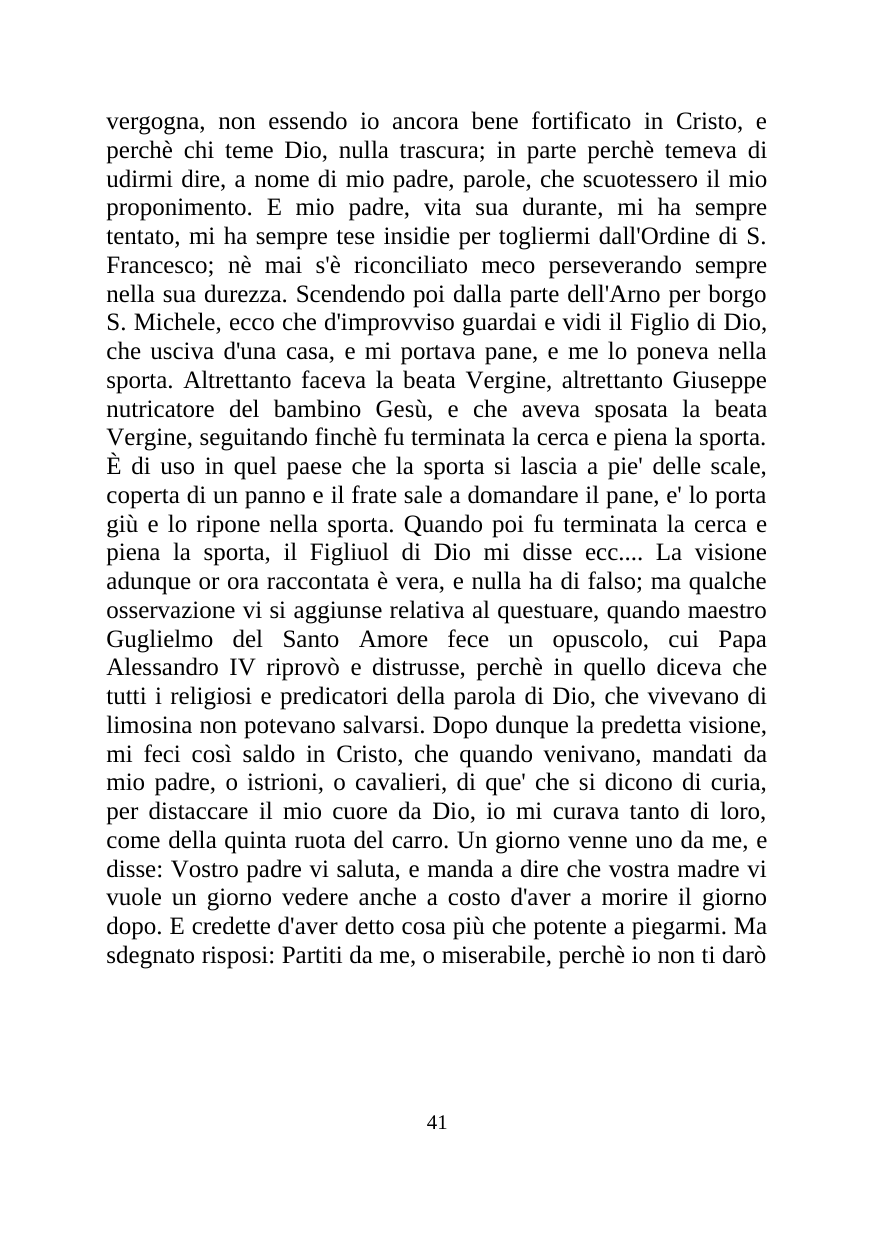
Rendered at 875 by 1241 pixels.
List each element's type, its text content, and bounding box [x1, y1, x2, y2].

text vergogna, non essendo io ancora bene fortificato in Cristo, e perchè chi teme Dio, nulla trascura; in parte perchè temeva di udirmi dire, a nome di mio padre, parole, che scuotessero il mio proponimento. E mio padre, vita sua durante, mi ha sempre tentato, mi ha sempre tese insidie per togliermi dall'Ordine di S. Francesco; nè mai s'è riconciliato meco perseverando sempre nella sua durezza. Scendendo poi dalla parte dell'Arno per borgo S. Michele, ecco che d'improvviso guardai e vidi il Figlio di Dio, che usciva d'una casa, e mi portava pane, e me lo poneva nella sporta. Altrettanto faceva la beata Vergine, altrettanto Giuseppe nutricatore del bambino Gesù, e che aveva sposata la beata Vergine, seguitando finchè fu terminata la cerca e piena la sporta. È di uso in quel paese che la sporta si lascia a pie' delle scale, coperta di un panno e il frate sale a domandare il pane, e' lo porta giù e lo ripone nella sporta. Quando poi fu terminata la cerca e piena la sporta, il Figliuol di Dio mi disse ecc.... La visione adunque or ora raccontata è vera, e nulla ha di falso; ma qualche osservazione vi si aggiunse relativa al questuare, quando maestro Guglielmo del Santo Amore fece un opuscolo, cui Papa Alessandro IV riprovò e distrusse, perchè in quello diceva che tutti i religiosi e predicatori della parola di Dio, che vivevano di limosina non potevano salvarsi. Dopo dunque la predetta visione, mi feci così saldo in Cristo, che quando venivano, mandati da mio padre, o istrioni, o cavalieri, di que' che si dicono di curia, per distaccare il mio cuore da Dio, io mi curava tanto di loro, come della quinta ruota del carro. Un giorno venne uno da me, e disse: Vostro padre vi saluta, e manda a dire che vostra madre vi vuole un giorno vedere anche a costo d'aver a morire il giorno dopo. E credette d'aver detto cosa più che potente a piegarmi. Ma sdegnato risposi: Partiti da me, o miserabile, perchè io non ti darò [106, 106, 768, 969]
